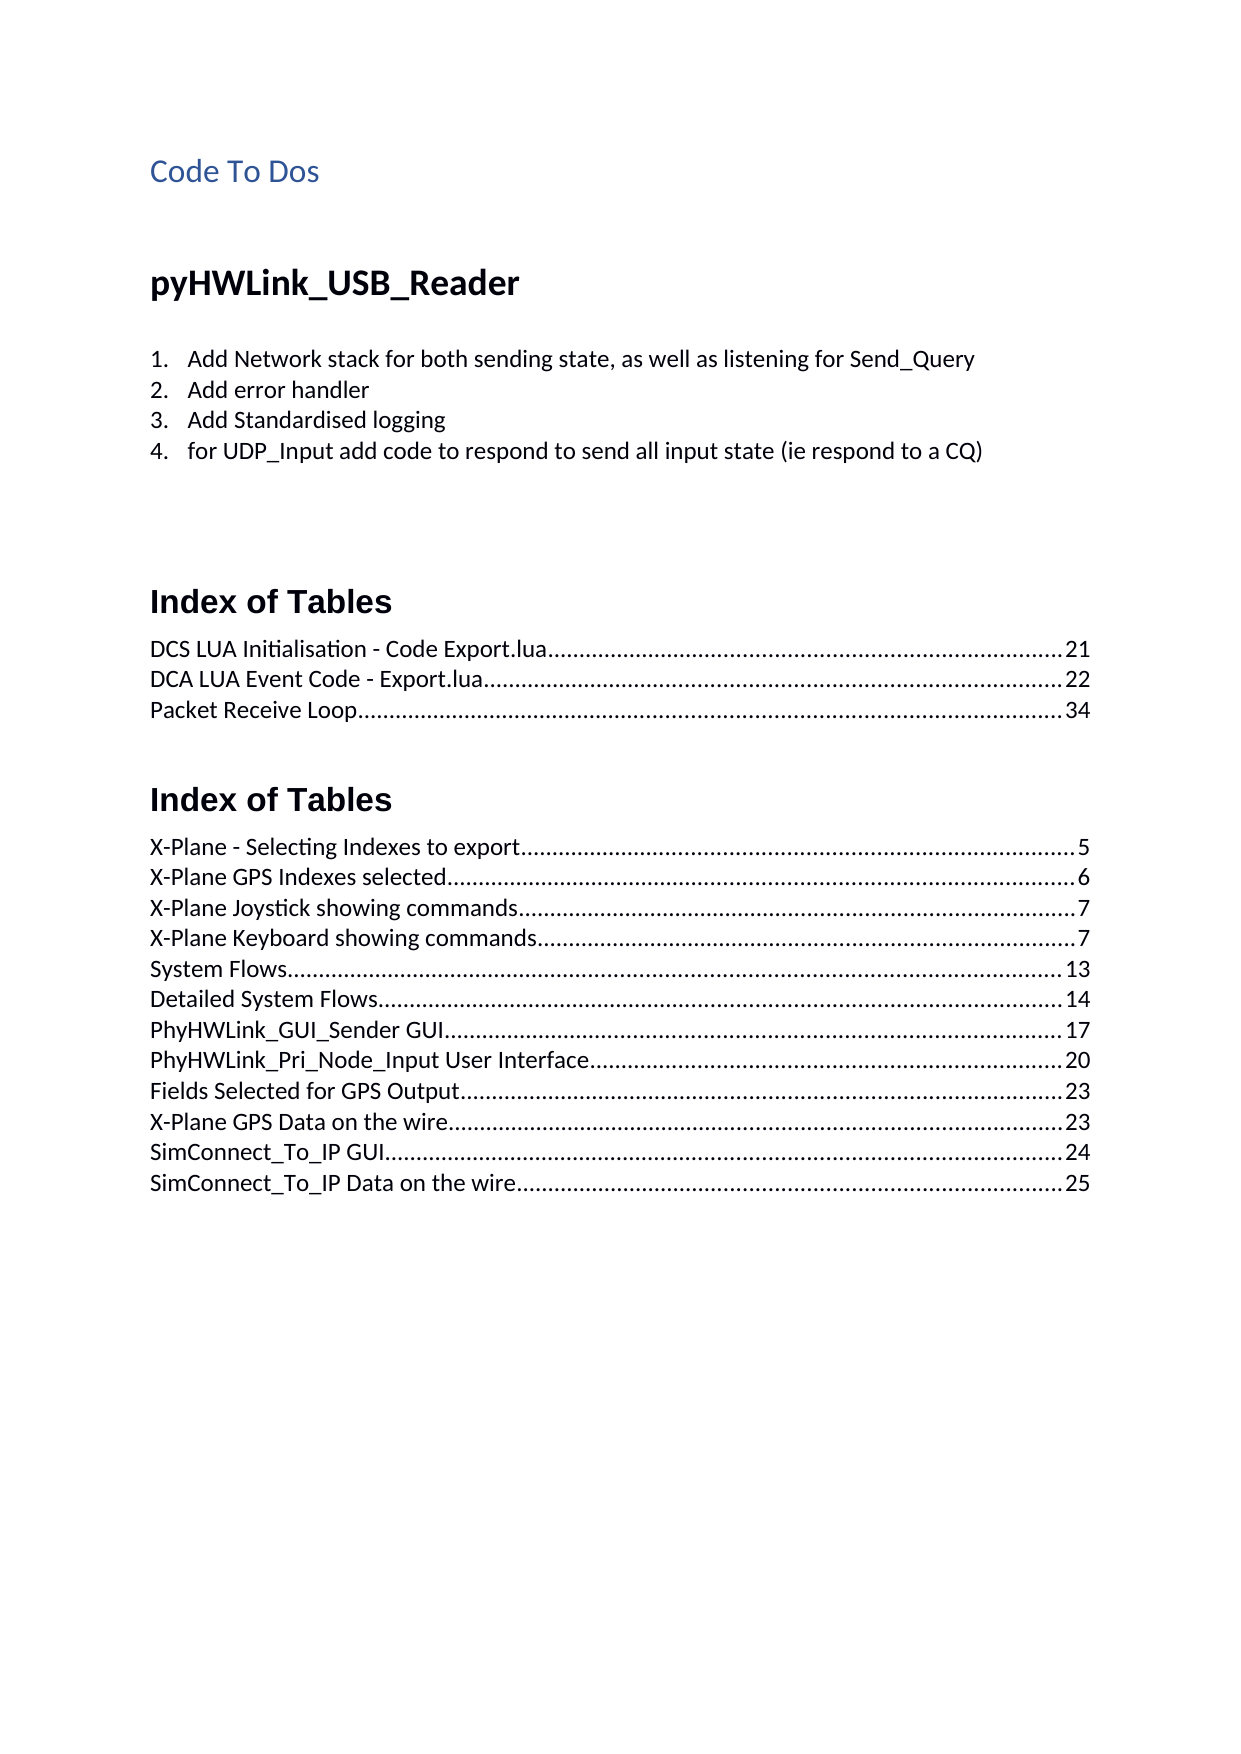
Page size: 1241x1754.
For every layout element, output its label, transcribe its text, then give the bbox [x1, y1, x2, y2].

list Add Network stack for both sending state, as well as listening for Send_Query [150, 343, 1090, 374]
text SimConnect_To_IP Data on the wire 25 [150, 1167, 1090, 1197]
text Detailed System Flows 14 [150, 984, 1090, 1014]
text X-Plane GPS Indexes selected 6 [150, 862, 1090, 892]
text DCA LUA Event Code - Export.lua 22 [150, 663, 1090, 694]
text Packet Receive Loop 34 [150, 694, 1090, 724]
text X-Plane Keyboard showing commands 7 [150, 923, 1090, 953]
text X-Plane Joystick showing commands 7 [150, 892, 1090, 923]
list Add Standardised logging [150, 404, 1090, 435]
list Add error handler [150, 374, 1090, 404]
text PhyHWLink_GUI_Sender GUI 17 [150, 1014, 1090, 1045]
text SimConnect_To_IP GUI 24 [150, 1136, 1090, 1167]
text DCS LUA Initialisation - Code Export.lua 21 [150, 633, 1090, 663]
text X-Plane GPS Data on the wire 23 [150, 1106, 1090, 1136]
text System Flows 13 [150, 953, 1090, 984]
list for UDP_Input add code to respond to send all input state (ie respond to a CQ) [150, 435, 1090, 466]
text X-Plane - Selecting Indexes to export 5 [150, 831, 1090, 862]
subtitle Index of Tables [150, 582, 1090, 621]
subtitle Code To Dos [150, 150, 1090, 191]
text Fields Selected for GPS Output 23 [150, 1075, 1090, 1106]
text PhyHWLink_Pri_Node_Input User Interface 20 [150, 1045, 1090, 1075]
subtitle pyHWLink_USB_Reader [150, 259, 1090, 304]
subtitle Index of Tables [150, 780, 1090, 818]
